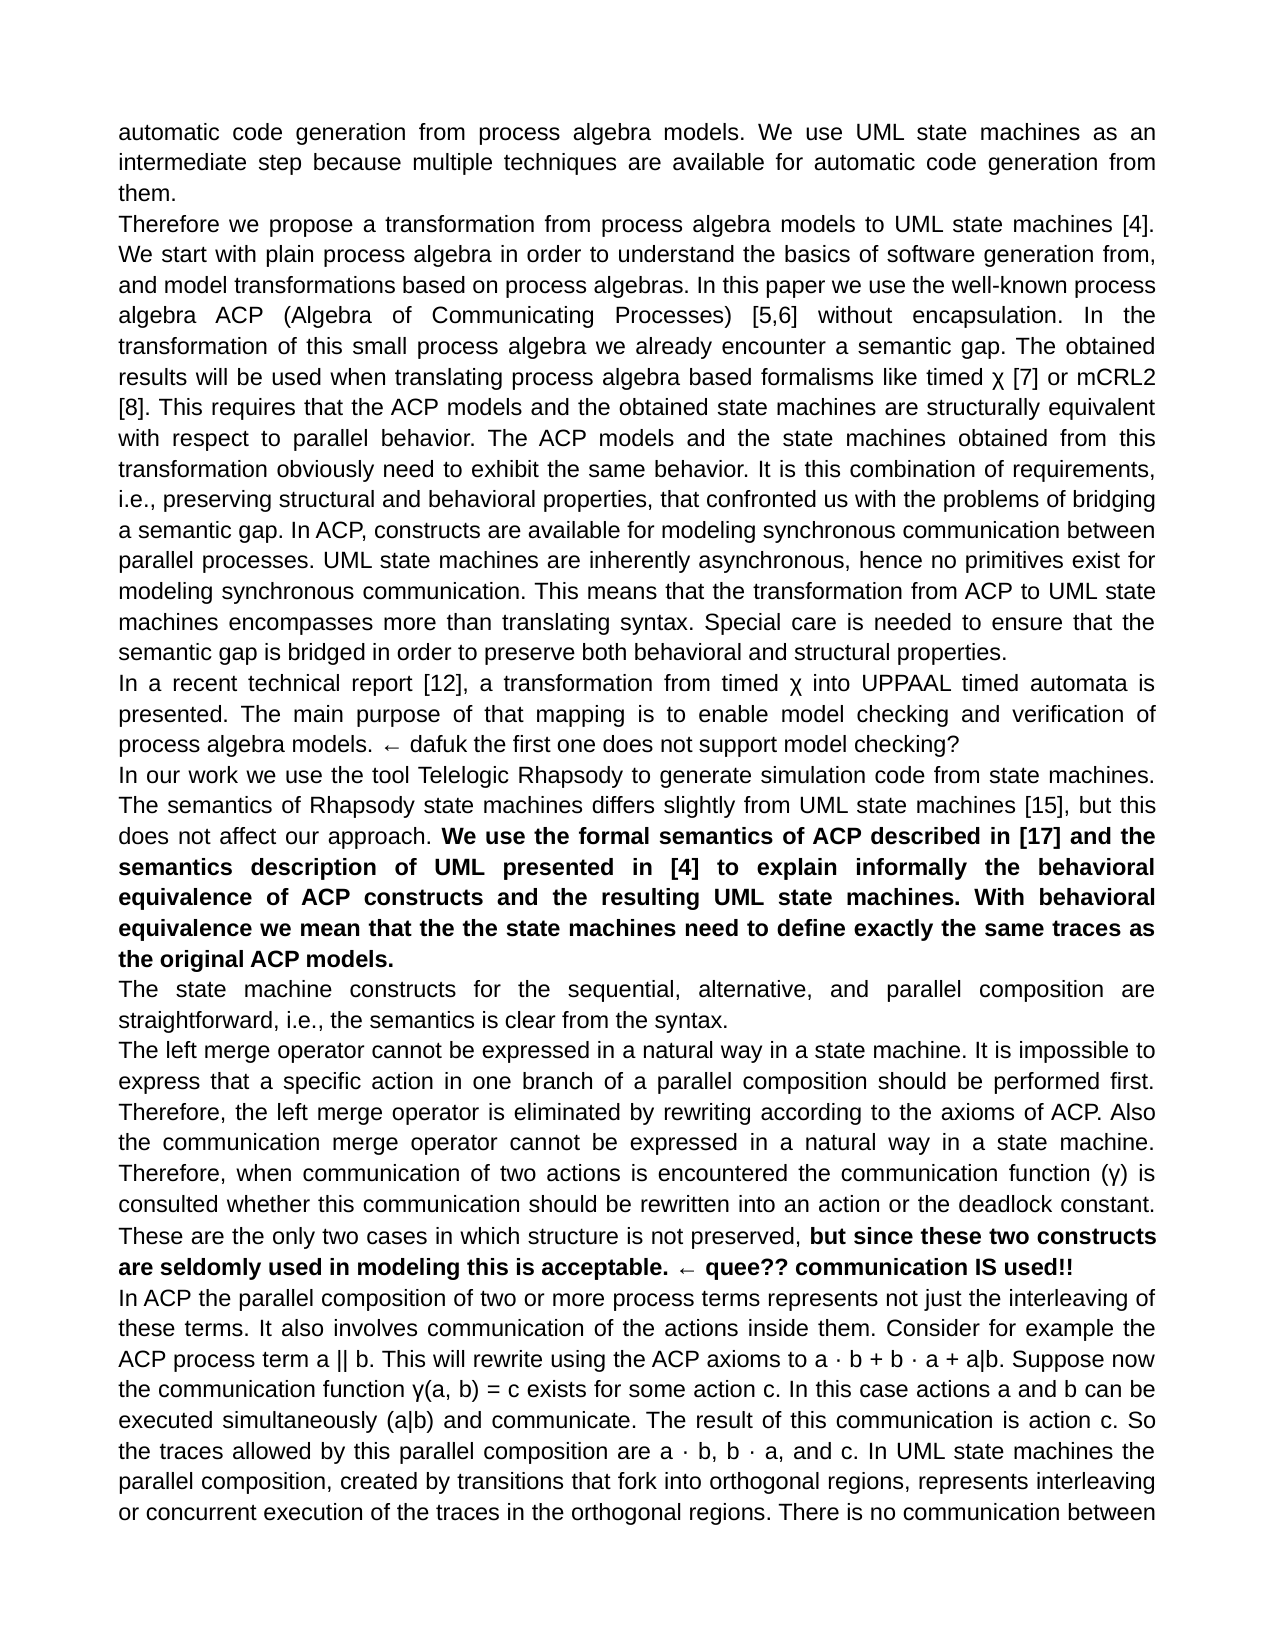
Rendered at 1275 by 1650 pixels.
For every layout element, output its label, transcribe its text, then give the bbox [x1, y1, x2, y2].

text The left merge operator cannot be expressed in a natural way in a state machine. It is impossible to express that a specific action in one branch of a parallel composition should be performed first. Therefore, the left merge operator is eliminated by rewriting according to the axioms of ACP. Also the communication merge operator cannot be expressed in a natural way in a state machine. Therefore, when communication of two actions is encountered the communication function (γ) is consulted whether this communication should be rewritten into an action or the deadlock constant. These are the only two cases in which structure is not preserved, but since these two constructs are seldomly used in modeling this is acceptable. ← quee?? communication IS used!! [118, 1037, 1157, 1280]
text In ACP the parallel composition of two or more process terms represents not just the interleaving of these terms. It also involves communication of the actions inside them. Consider for example the ACP process term a || b. This will rewrite using the ACP axioms to a · b + b · a + a|b. Suppose now the communication function γ(a, b) = c exists for some action c. In this case actions a and b can be executed simultaneously (a|b) and communicate. The result of this communication is action c. So the traces allowed by this parallel composition are a · b, b · a, and c. In UML state machines the parallel composition, created by transitions that fork into orthogonal regions, represents interleaving or concurrent execution of the traces in the orthogonal regions. There is no communication between [118, 1284, 1157, 1525]
text The state machine constructs for the sequential, alternative, and parallel composition are straightforward, i.e., the semantics is clear from the syntax. [118, 976, 1157, 1033]
text Therefore we propose a transformation from process algebra models to UML state machines [4]. We start with plain process algebra in order to understand the basics of software generation from, and model transformations based on process algebras. In this paper we use the well-known process algebra ACP (Algebra of Communicating Processes) [5,6] without encapsulation. In the transformation of this small process algebra we already encounter a semantic gap. The obtained results will be used when translating process algebra based formalisms like timed χ [7] or mCRL2 [8]. This requires that the ACP models and the obtained state machines are structurally equivalent with respect to parallel behavior. The ACP models and the state machines obtained from this transformation obviously need to exhibit the same behavior. It is this combination of requirements, i.e., preserving structural and behavioral properties, that confronted us with the problems of bridging a semantic gap. In ACP, constructs are available for modeling synchronous communication between parallel processes. UML state machines are inherently asynchronous, hence no primitives exist for modeling synchronous communication. This means that the transformation from ACP to UML state machines encompasses more than translating syntax. Special care is needed to ensure that the semantic gap is bridged in order to preserve both behavioral and structural properties. [118, 210, 1157, 666]
text automatic code generation from process algebra models. We use UML state machines as an intermediate step because multiple techniques are available for automatic code generation from them. [118, 118, 1157, 206]
text In a recent technical report [12], a transformation from timed χ into UPPAAL timed automata is presented. The main purpose of that mapping is to enable model checking and verification of process algebra models. ← dafuk the first one does not support model checking? [118, 669, 1157, 757]
text In our work we use the tool Telelogic Rhapsody to generate simulation code from state machines. The semantics of Rhapsody state machines differs slightly from UML state machines [15], but this does not affect our approach. We use the formal semantics of ACP described in [17] and the semantics description of UML presented in [4] to explain informally the behavioral equivalence of ACP constructs and the resulting UML state machines. With behavioral equivalence we mean that the the state machines need to define exactly the same traces as the original ACP models. [118, 761, 1157, 972]
